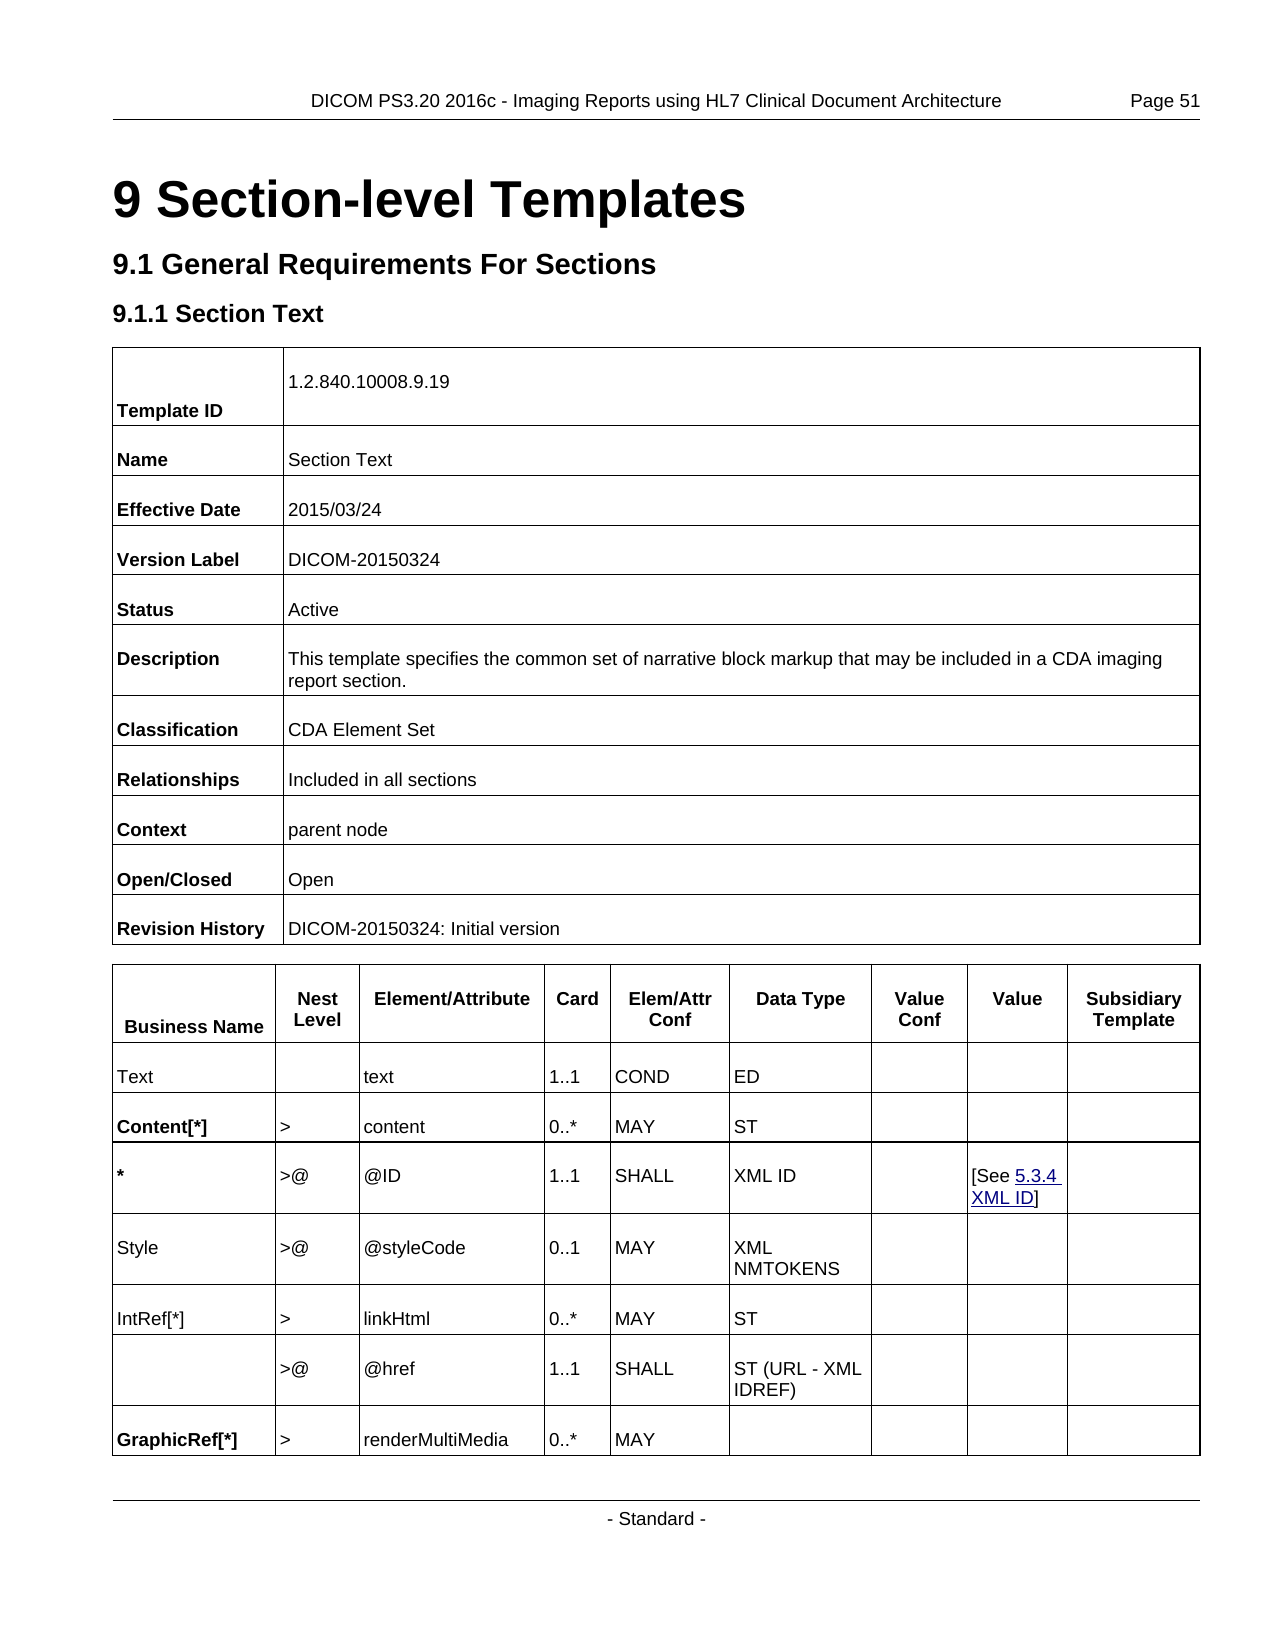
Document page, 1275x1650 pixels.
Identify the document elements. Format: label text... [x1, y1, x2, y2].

table_cell [1068, 1285, 1199, 1333]
table_cell [968, 1093, 1067, 1141]
table_cell ST (URL - XML IDREF) [730, 1335, 871, 1405]
table_cell [113, 1335, 275, 1405]
table_cell Classification [113, 696, 283, 745]
table_cell [See 5.3.4 XML ID] [968, 1143, 1067, 1213]
table_cell COND [611, 1043, 729, 1092]
table_cell DICOM-20150324: Initial version [284, 895, 1199, 944]
table_cell Content[*] [113, 1093, 275, 1141]
table_cell Status [113, 575, 283, 624]
table_cell Section Text [284, 426, 1199, 475]
table_header Value [968, 965, 1067, 1042]
table_header 1.2.840.10008.9.19 [284, 348, 1199, 425]
table_cell >@ [276, 1143, 359, 1213]
table_cell [872, 1143, 967, 1213]
table_cell [968, 1285, 1067, 1333]
table_header Card [545, 965, 610, 1042]
table_cell parent node [284, 796, 1199, 844]
table_cell Included in all sections [284, 746, 1199, 795]
table_cell [968, 1335, 1067, 1405]
table_header Nest Level [276, 965, 359, 1042]
table_cell Graphic​Ref[*] [113, 1406, 275, 1454]
table_cell > [276, 1093, 359, 1141]
table_cell 0..* [545, 1285, 610, 1333]
table_cell [1068, 1093, 1199, 1141]
table_cell DICOM-20150324 [284, 526, 1199, 574]
table_cell [872, 1406, 967, 1454]
table_header Value Conf [872, 965, 967, 1042]
table_cell Open [284, 845, 1199, 894]
table_cell >@ [276, 1335, 359, 1405]
table_cell 1..1 [545, 1043, 610, 1092]
table_cell Style [113, 1214, 275, 1284]
table_cell Description [113, 625, 283, 695]
table_cell * [113, 1143, 275, 1213]
table_cell [968, 1214, 1067, 1284]
table_cell Context [113, 796, 283, 844]
table_cell Text [113, 1043, 275, 1092]
table_cell [872, 1043, 967, 1092]
table_header Template ID [113, 348, 283, 425]
table_cell 0..* [545, 1093, 610, 1141]
table_cell [968, 1043, 1067, 1092]
table_cell render​Multi​Media [360, 1406, 544, 1454]
table_cell XML ID [730, 1143, 871, 1213]
table_cell Int​Ref[*] [113, 1285, 275, 1333]
table_cell CDA Element Set [284, 696, 1199, 745]
table_cell [1068, 1406, 1199, 1454]
table_cell @styleCode [360, 1214, 544, 1284]
table_cell Open/Closed [113, 845, 283, 894]
table_cell 1..1 [545, 1143, 610, 1213]
table_cell MAY [611, 1406, 729, 1454]
table_cell Effective Date [113, 476, 283, 525]
table_cell 0..* [545, 1406, 610, 1454]
table_cell Version Label [113, 526, 283, 574]
table_cell ED [730, 1043, 871, 1092]
table_cell 1..1 [545, 1335, 610, 1405]
table_cell [276, 1043, 359, 1092]
table_cell [968, 1406, 1067, 1454]
table_cell SHALL [611, 1335, 729, 1405]
table_cell [872, 1093, 967, 1141]
table_cell 0..1 [545, 1214, 610, 1284]
table_cell [872, 1335, 967, 1405]
table_cell text [360, 1043, 544, 1092]
table_header Elem/Attr Conf [611, 965, 729, 1042]
text 9.1 General Requirements For Sections [112, 247, 1200, 281]
table_cell MAY [611, 1214, 729, 1284]
table_cell [1068, 1335, 1199, 1405]
table_cell MAY [611, 1285, 729, 1333]
table_cell @href [360, 1335, 544, 1405]
table_cell XML NMTOKENS [730, 1214, 871, 1284]
table_cell [1068, 1143, 1199, 1213]
table_cell ST [730, 1093, 871, 1141]
table_cell [872, 1214, 967, 1284]
table_header Business Name [113, 965, 275, 1042]
text 9.1.1 Section Text [112, 299, 1200, 328]
table_cell Name [113, 426, 283, 475]
table_cell MAY [611, 1093, 729, 1141]
table_header Data Type [730, 965, 871, 1042]
table_cell link​Html [360, 1285, 544, 1333]
table_cell [872, 1285, 967, 1333]
table_cell SHALL [611, 1143, 729, 1213]
table_cell [730, 1406, 871, 1454]
table_cell 2015/03/24 [284, 476, 1199, 525]
text 9 Section-level Templates [112, 169, 1200, 228]
table_cell [1068, 1214, 1199, 1284]
table_cell > [276, 1406, 359, 1454]
table_cell Relationships [113, 746, 283, 795]
table_header Subsidiary Template [1068, 965, 1199, 1042]
table_cell ST [730, 1285, 871, 1333]
table_cell This template specifies the common set of narrative block markup that may be included in a CDA imaging report section. [284, 625, 1199, 695]
table_cell > [276, 1285, 359, 1333]
table_cell Active [284, 575, 1199, 624]
table_cell Revision History [113, 895, 283, 944]
table_header Element/​Attribute [360, 965, 544, 1042]
table_cell @ID [360, 1143, 544, 1213]
table_cell content [360, 1093, 544, 1141]
table_cell [1068, 1043, 1199, 1092]
table_cell >@ [276, 1214, 359, 1284]
